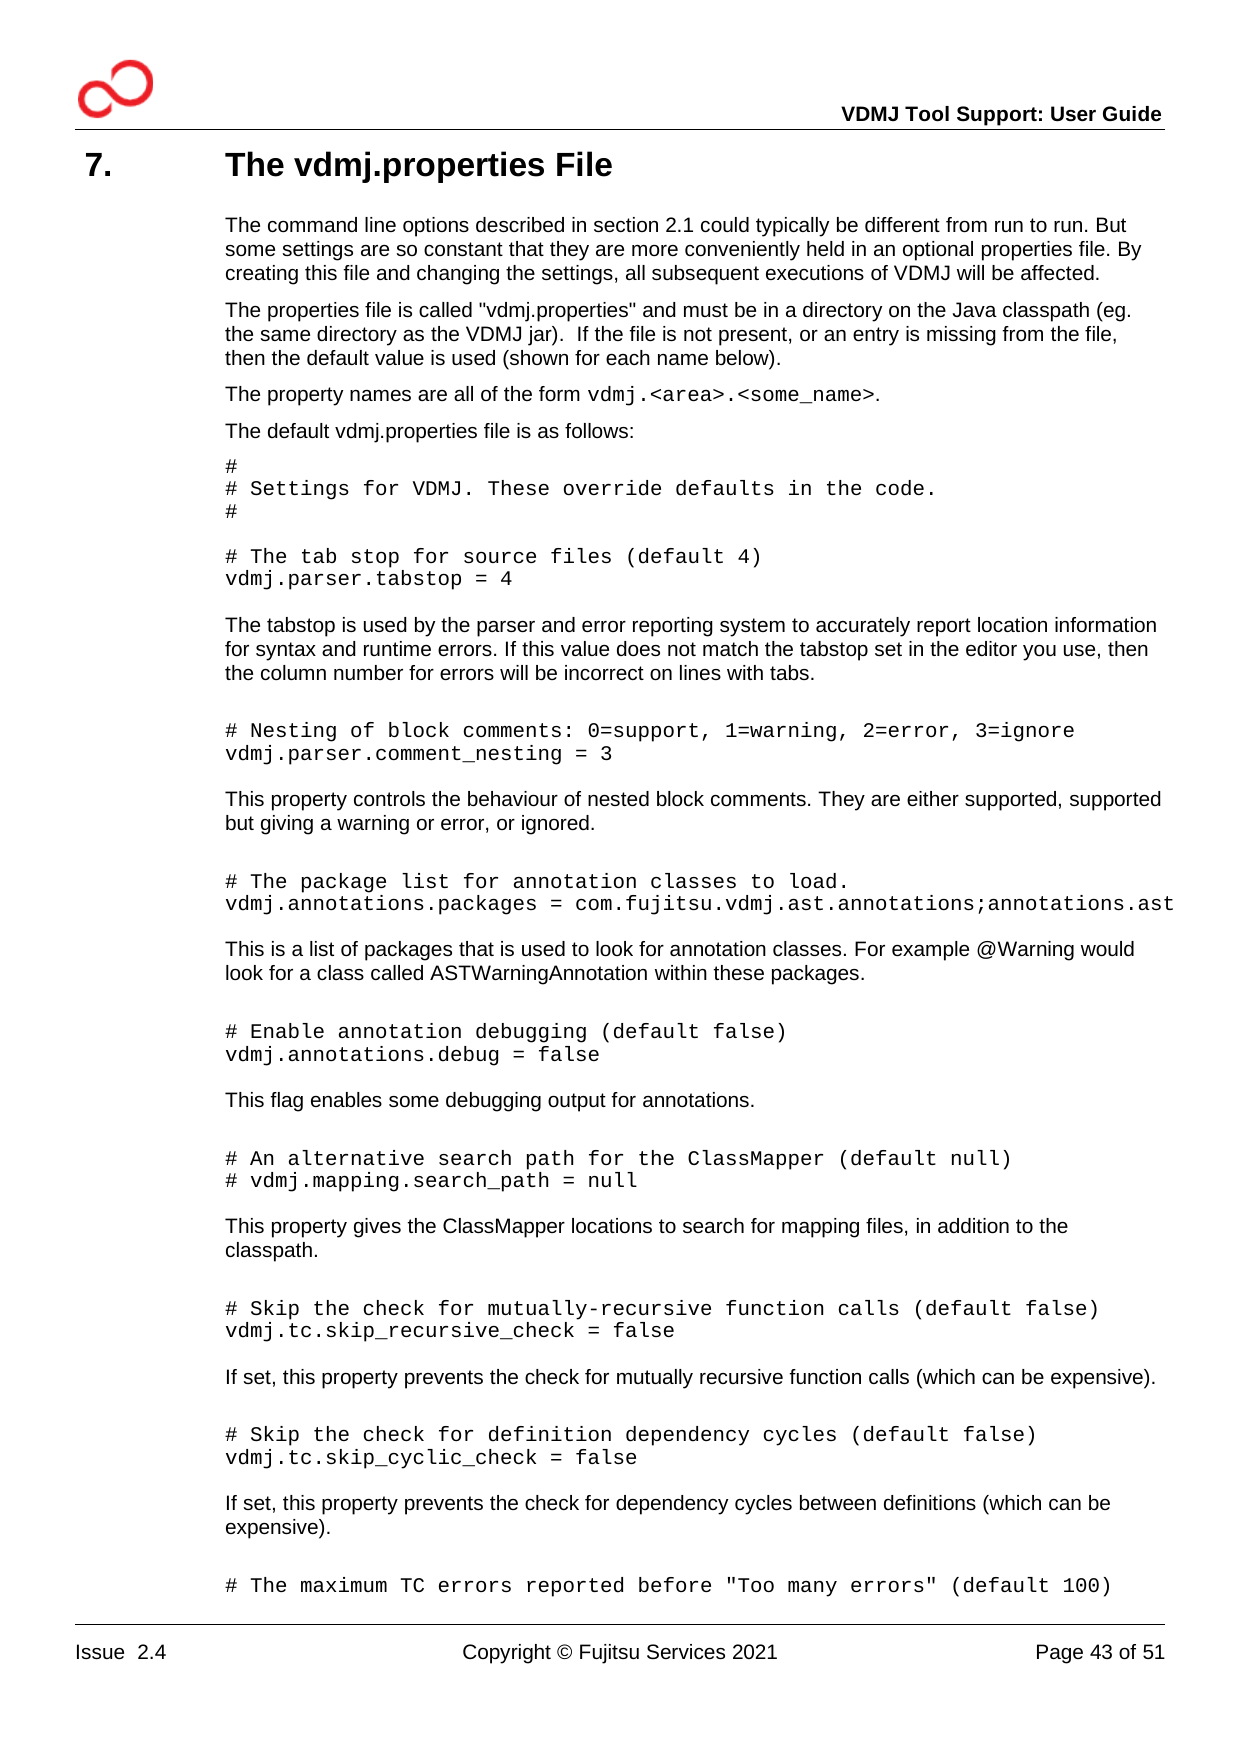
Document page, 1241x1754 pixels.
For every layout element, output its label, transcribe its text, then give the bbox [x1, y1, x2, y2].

text # An alternative search path for the ClassMapper (default null) [225, 1147, 1165, 1169]
text The default vdmj.properties file is as follows: [225, 419, 1165, 443]
text vdmj.parser.comment_nesting = 3 [225, 742, 1165, 765]
text # The package list for annotation classes to load. [225, 870, 1165, 893]
text # Skip the check for mutually-recursive function calls (default false) [225, 1297, 1165, 1320]
text # vdmj.mapping.search_path = null [225, 1169, 1165, 1192]
text This property controls the behaviour of nested block comments. They are either supported, supported but giving a warning or error, or ignored. [225, 787, 1165, 835]
text # Enable annotation debugging (default false) [225, 1021, 1165, 1043]
text # Settings for VDMJ. These override defaults in the code. [225, 478, 1165, 500]
picture [78, 52, 153, 128]
text This property gives the ClassMapper locations to search for mapping files, in addition to the classpath. [225, 1214, 1165, 1262]
subtitle The vdmj.properties File [75, 145, 1165, 184]
text vdmj.tc.skip_recursive_check = false [225, 1320, 1165, 1342]
text # Skip the check for definition dependency cycles (default false) [225, 1424, 1165, 1446]
text This is a list of packages that is used to look for annotation classes. For example @Warning would look for a class called ASTWarningAnnotation within these packages. [225, 938, 1165, 986]
text # [225, 500, 1165, 523]
text The properties file is called "vdmj.properties" and must be in a directory on the Java classpath (eg. the same directory as the VDMJ jar). If the file is not present, or an entry is missing from the file, then the default value is used (shown for each name below). [225, 298, 1165, 370]
text The tabstop is used by the parser and error reporting system to accurately report location information for syntax and runtime errors. If this value does not match the tabstop set in the editor you use, then the column number for errors will be incorrect on lines with tabs. [225, 613, 1165, 685]
text vdmj.parser.tabstop = 4 [225, 568, 1165, 590]
text The property names are all of the form vdmj.<area>.<some_name>. [225, 382, 1165, 406]
text # [225, 455, 1165, 478]
text This flag enables some debugging output for annotations. [225, 1088, 1165, 1112]
text # The tab stop for source files (default 4) [225, 545, 1165, 568]
text The command line options described in section 2.1 could typically be different from run to run. But some settings are so constant that they are more conveniently held in an optional properties file. By creating this file and changing the settings, all subsequent executions of VDMJ will be affected. [225, 214, 1165, 286]
text If set, this property prevents the check for dependency cycles between definitions (which can be expensive). [225, 1491, 1165, 1539]
text vdmj.annotations.debug = false [225, 1043, 1165, 1066]
text # Nesting of block comments: 0=support, 1=warning, 2=error, 3=ignore [225, 720, 1165, 742]
text If set, this property prevents the check for mutually recursive function calls (which can be expensive). [225, 1365, 1165, 1389]
text vdmj.tc.skip_cyclic_check = false [225, 1446, 1165, 1469]
text vdmj.annotations.packages = com.fujitsu.vdmj.ast.annotations;annotations.ast [225, 893, 1193, 915]
text # The maximum TC errors reported before "Too many errors" (default 100) [225, 1574, 1165, 1597]
